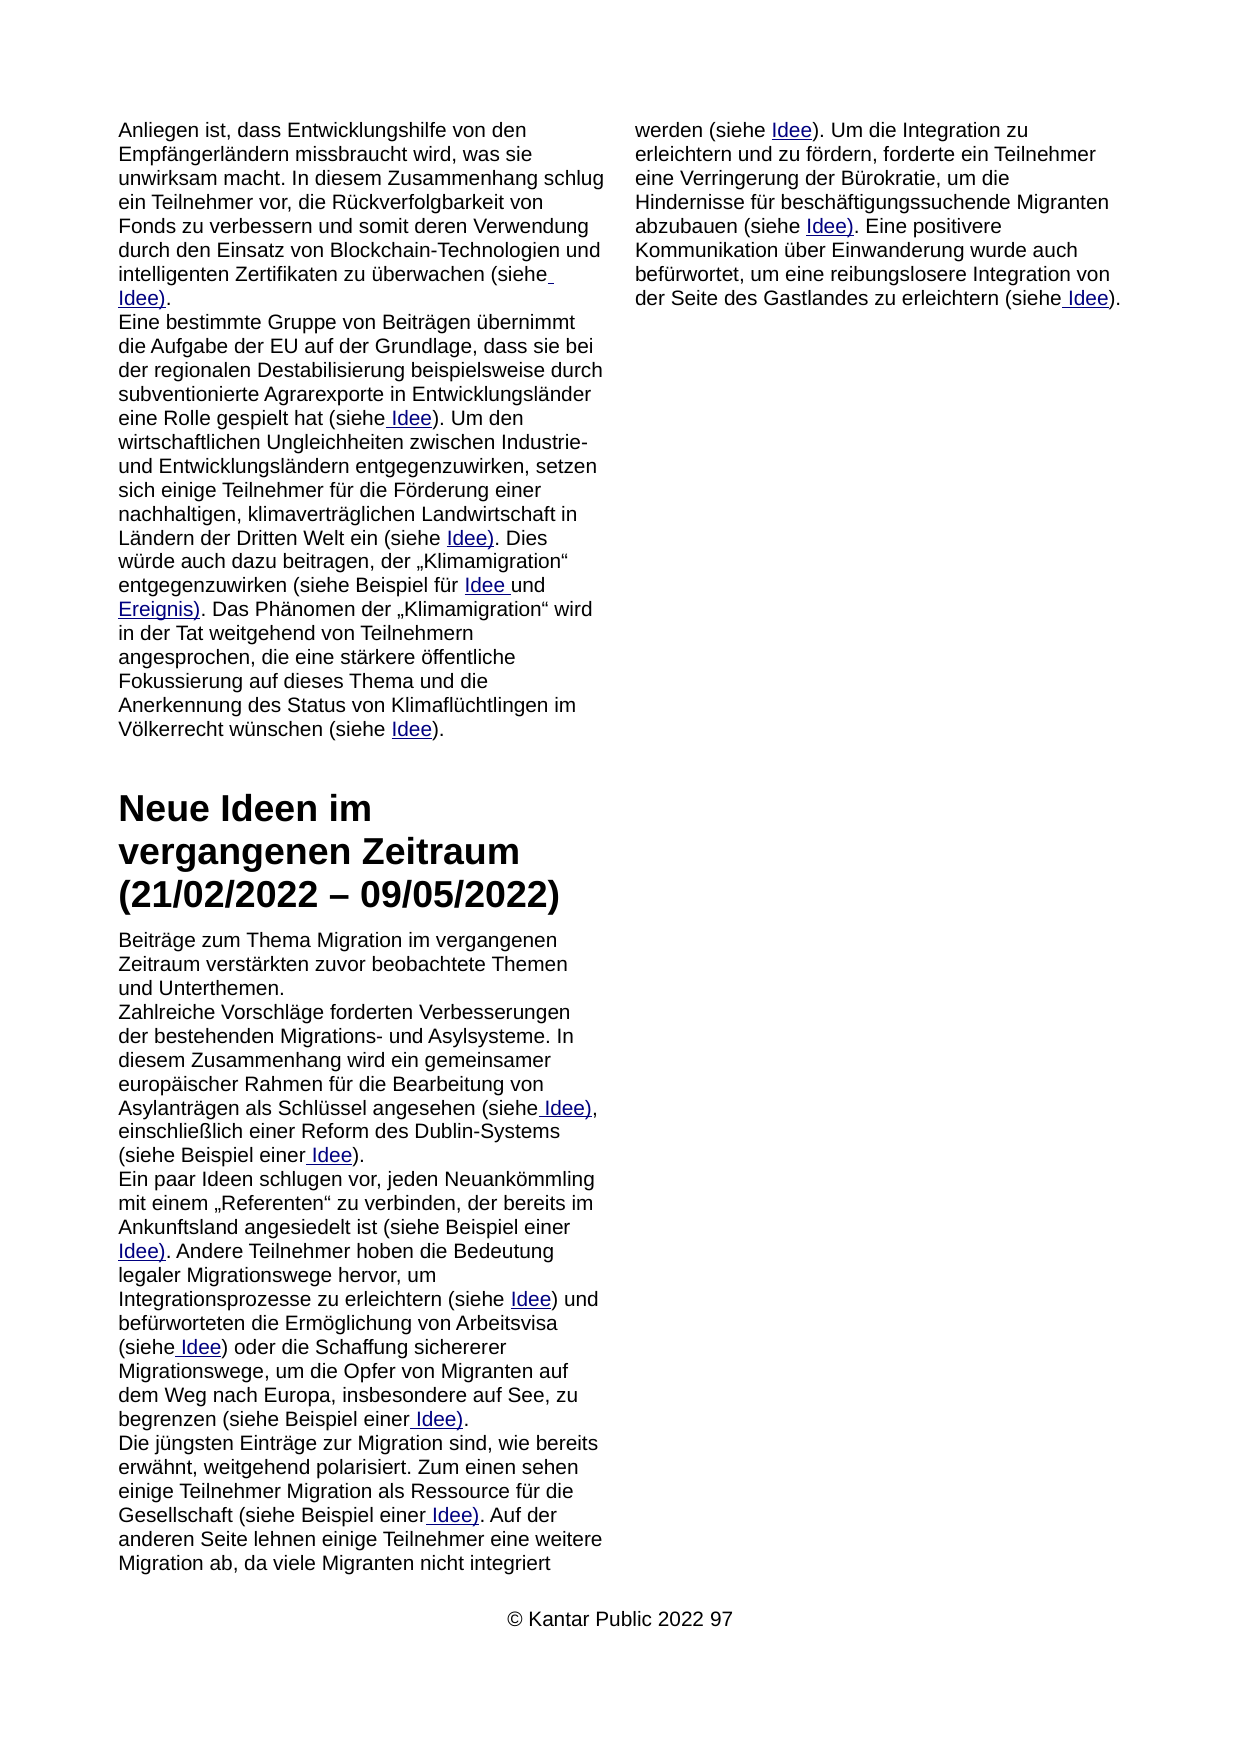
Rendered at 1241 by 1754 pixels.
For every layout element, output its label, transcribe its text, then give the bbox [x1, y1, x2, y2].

text Eine bestimmte Gruppe von Beiträgen übernimmt die Aufgabe der EU auf der Grundlage, dass sie bei der regionalen Destabilisierung beispielsweise durch subventionierte Agrarexporte in Entwicklungsländer eine Rolle gespielt hat (siehe Idee). Um den wirtschaftlichen Ungleichheiten zwischen Industrie- und Entwicklungsländern entgegenzuwirken, setzen sich einige Teilnehmer für die Förderung einer nachhaltigen, klimaverträglichen Landwirtschaft in Ländern der Dritten Welt ein (siehe Idee). Dies würde auch dazu beitragen, der „Klimamigration“ entgegenzuwirken (siehe Beispiel für Idee und Ereignis). Das Phänomen der „Klimamigration“ wird in der Tat weitgehend von Teilnehmern angesprochen, die eine stärkere öffentliche Fokussierung auf dieses Thema und die Anerkennung des Status von Klimaflüchtlingen im Völkerrecht wünschen (siehe Idee). [118, 310, 605, 741]
text Anliegen ist, dass Entwicklungshilfe von den Empfängerländern missbraucht wird, was sie unwirksam macht. In diesem Zusammenhang schlug ein Teilnehmer vor, die Rückverfolgbarkeit von Fonds zu verbessern und somit deren Verwendung durch den Einsatz von Blockchain-Technologien und intelligenten Zertifikaten zu überwachen (siehe Idee). [118, 118, 605, 310]
subtitle Neue Ideen im vergangenen Zeitraum (21/02/2022 – 09/05/2022) [118, 786, 605, 915]
text Zahlreiche Vorschläge forderten Verbesserungen der bestehenden Migrations- und Asylsysteme. In diesem Zusammenhang wird ein gemeinsamer europäischer Rahmen für die Bearbeitung von Asylanträgen als Schlüssel angesehen (siehe Idee), einschließlich einer Reform des Dublin-Systems (siehe Beispiel einer Idee). [118, 999, 605, 1167]
text Die jüngsten Einträge zur Migration sind, wie bereits erwähnt, weitgehend polarisiert. Zum einen sehen einige Teilnehmer Migration als Ressource für die Gesellschaft (siehe Beispiel einer Idee). Auf der anderen Seite lehnen einige Teilnehmer eine weitere Migration ab, da viele Migranten nicht integriert [118, 1431, 605, 1574]
text werden (siehe Idee). Um die Integration zu erleichtern und zu fördern, forderte ein Teilnehmer eine Verringerung der Bürokratie, um die Hindernisse für beschäftigungssuchende Migranten abzubauen (siehe Idee). Eine positivere Kommunikation über Einwanderung wurde auch befürwortet, um eine reibungslosere Integration von der Seite des Gastlandes zu erleichtern (siehe Idee). [635, 118, 1122, 310]
text Beiträge zum Thema Migration im vergangenen Zeitraum verstärkten zuvor beobachtete Themen und Unterthemen. [118, 928, 605, 999]
text Ein paar Ideen schlugen vor, jeden Neuankömmling mit einem „Referenten“ zu verbinden, der bereits im Ankunftsland angesiedelt ist (siehe Beispiel einer Idee). Andere Teilnehmer hoben die Bedeutung legaler Migrationswege hervor, um Integrationsprozesse zu erleichtern (siehe Idee) und befürworteten die Ermöglichung von Arbeitsvisa (siehe Idee) oder die Schaffung sichererer Migrationswege, um die Opfer von Migranten auf dem Weg nach Europa, insbesondere auf See, zu begrenzen (siehe Beispiel einer Idee). [118, 1167, 605, 1431]
